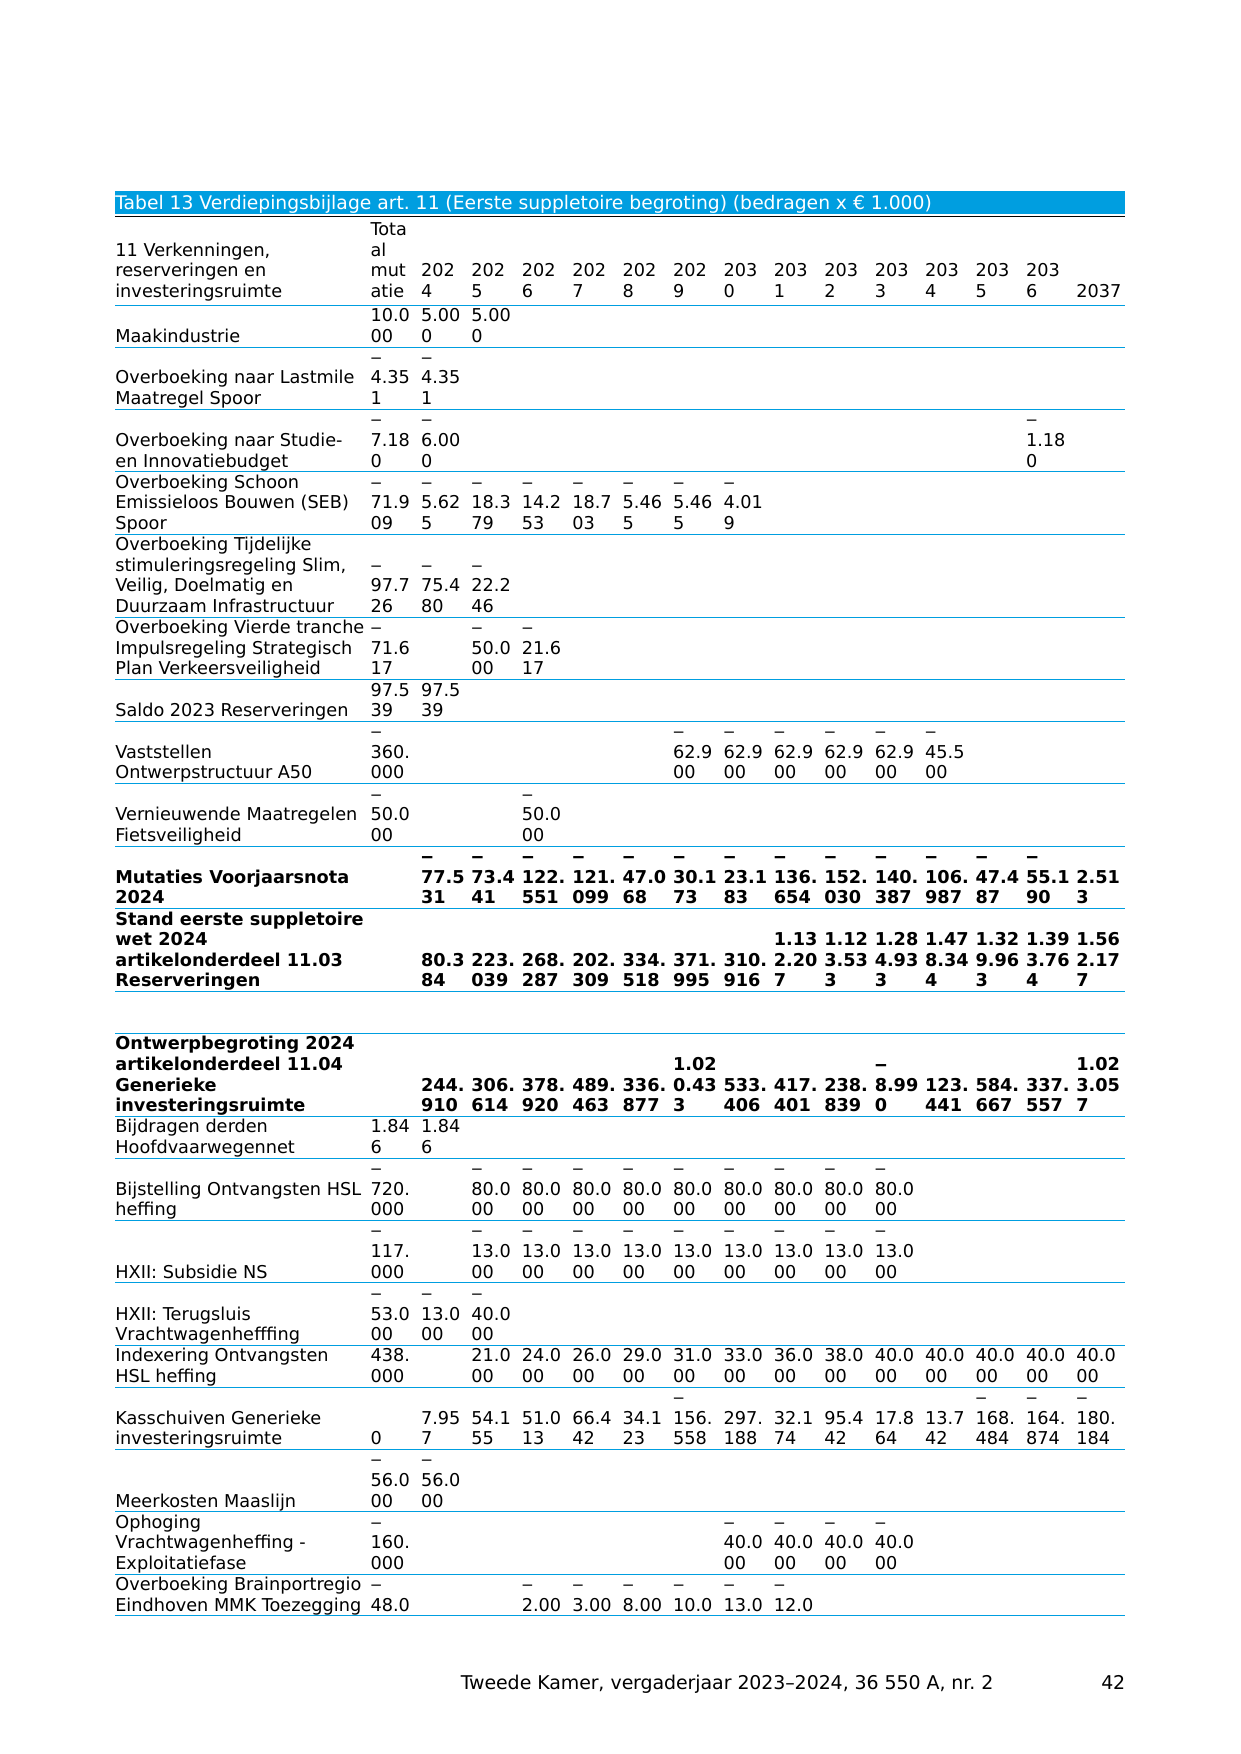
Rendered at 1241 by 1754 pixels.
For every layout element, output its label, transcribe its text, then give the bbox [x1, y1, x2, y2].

table_cell [872, 1012, 922, 1033]
table_cell [922, 992, 972, 1012]
table_cell [418, 618, 468, 679]
table_cell 2035 [973, 217, 1023, 304]
table_cell ‒ 2.00 [519, 1575, 569, 1615]
table_cell ‒ 360.000 [368, 722, 418, 783]
table_cell [821, 1575, 872, 1615]
table_cell ‒ 3.00 [569, 1575, 619, 1615]
table_cell 489.463 [569, 1034, 619, 1116]
table_cell [1023, 784, 1073, 846]
table_cell ‒ 10.0 [670, 1575, 720, 1615]
table_cell [569, 1450, 619, 1511]
table_cell Indexering Ontvangsten HSL heffing [115, 1346, 367, 1386]
table_cell [418, 1346, 468, 1386]
table_cell [569, 722, 619, 783]
table_cell [922, 410, 972, 471]
table_cell [670, 992, 720, 1012]
table_cell [569, 1512, 619, 1574]
table_cell [973, 1159, 1023, 1220]
table_cell [821, 992, 872, 1012]
table_cell 2026 [519, 217, 569, 304]
table_cell [468, 410, 519, 471]
table_cell ‒ 23.183 [720, 847, 771, 908]
table_cell 238.839 [821, 1034, 872, 1116]
table_cell [922, 618, 972, 679]
table_cell ‒ 53.000 [368, 1283, 418, 1345]
table_cell Kasschuiven Generieke investeringsruimte [115, 1388, 367, 1449]
table_cell [368, 909, 418, 991]
table_cell [922, 535, 972, 617]
table_cell ‒ 73.441 [468, 847, 519, 908]
table_cell ‒ 75.480 [418, 535, 468, 617]
table_cell [670, 680, 720, 721]
table_cell [821, 1117, 872, 1157]
table_cell [620, 784, 670, 846]
table_cell [973, 306, 1023, 346]
table_cell [670, 1512, 720, 1574]
table_cell [872, 348, 922, 409]
table_cell ‒ 71.909 [368, 472, 418, 533]
table_cell [620, 1012, 670, 1033]
table_cell [1073, 1575, 1125, 1615]
table_cell [872, 680, 922, 721]
table_cell [468, 1117, 519, 1157]
table_cell [519, 680, 569, 721]
table_cell ‒ 156.558 [670, 1388, 720, 1449]
table_cell ‒ 71.617 [368, 618, 418, 679]
table_cell Overboeking naar Lastmile Maatregel Spoor [115, 348, 367, 409]
table_cell Bijstelling Ontvangsten HSL heffing [115, 1159, 367, 1220]
table_cell [519, 306, 569, 346]
table_cell ‒ 106.987 [922, 847, 972, 908]
table_cell ‒ 168.484 [973, 1388, 1023, 1449]
table_cell [468, 1575, 519, 1615]
table_cell [368, 992, 418, 1012]
table_cell [468, 784, 519, 846]
table_cell 33.000 [720, 1346, 771, 1386]
table_cell 336.877 [620, 1034, 670, 1116]
table_cell [872, 306, 922, 346]
table_cell [620, 618, 670, 679]
table_cell [569, 535, 619, 617]
table_cell [418, 1221, 468, 1282]
table_cell 2024 [418, 217, 468, 304]
table_cell [973, 722, 1023, 783]
table_cell 21.000 [468, 1346, 519, 1386]
table_cell 97.539 [368, 680, 418, 721]
table_cell HXII: Terugsluis Vrachtwagenhefffing [115, 1283, 367, 1345]
table_cell [872, 618, 922, 679]
table_cell [1073, 472, 1125, 533]
table_cell [418, 784, 468, 846]
table_cell ‒ 47.487 [973, 847, 1023, 908]
table_cell [922, 1012, 972, 1033]
table_cell [821, 1450, 872, 1511]
table_cell [720, 1450, 771, 1511]
table_cell ‒ 56.000 [418, 1450, 468, 1511]
table_cell [821, 348, 872, 409]
table_cell [569, 410, 619, 471]
table_cell ‒ 18.379 [468, 472, 519, 533]
table_cell ‒ 80.000 [519, 1159, 569, 1220]
table_cell [922, 1575, 972, 1615]
table_cell [519, 1450, 569, 1511]
table_cell ‒ 80.000 [821, 1159, 872, 1220]
table_cell ‒ 13.000 [519, 1221, 569, 1282]
table_cell [1023, 618, 1073, 679]
table_cell ‒ 40.000 [468, 1283, 519, 1345]
table_cell ‒ 13.000 [569, 1221, 619, 1282]
table_cell [1073, 680, 1125, 721]
table_cell [368, 847, 418, 908]
table_cell [973, 472, 1023, 533]
table_cell [670, 1117, 720, 1157]
table_cell [973, 1012, 1023, 1033]
table_cell ‒ 5.465 [670, 472, 720, 533]
table_cell [771, 472, 821, 533]
table_cell [973, 535, 1023, 617]
table_cell ‒ 62.900 [771, 722, 821, 783]
table_cell ‒ 8.00 [620, 1575, 670, 1615]
table_cell ‒ 62.900 [872, 722, 922, 783]
table_cell [720, 680, 771, 721]
table_cell 5.000 [418, 306, 468, 346]
table_cell [519, 535, 569, 617]
table_cell [872, 1283, 922, 1345]
table_cell [973, 1450, 1023, 1511]
table_cell [1023, 1012, 1073, 1033]
table_cell [1023, 680, 1073, 721]
table_cell Bijdragen derden Hoofdvaarwegennet [115, 1117, 367, 1157]
table_cell [872, 1450, 922, 1511]
table_cell 244.910 [418, 1034, 468, 1116]
table_cell [922, 306, 972, 346]
table_cell [1073, 992, 1125, 1012]
table_cell Overboeking Tijdelijke stimuleringsregeling Slim, Veilig, Doelmatig en Duurzaam Infrastructuur [115, 535, 367, 617]
table_cell 1.023.057 [1073, 1034, 1125, 1116]
table_cell [973, 410, 1023, 471]
table_cell [771, 992, 821, 1012]
table_cell Totaal mutatie [368, 217, 418, 304]
table_cell ‒ 13.000 [670, 1221, 720, 1282]
table_cell 2036 [1023, 217, 1073, 304]
table_cell [418, 992, 468, 1012]
table_cell 5.000 [468, 306, 519, 346]
table_cell 1.132.207 [771, 909, 821, 991]
table_cell [1073, 348, 1125, 409]
table_cell [368, 1034, 418, 1116]
table_cell [468, 348, 519, 409]
table_cell [418, 1012, 468, 1033]
table_cell [670, 784, 720, 846]
table_cell [670, 535, 720, 617]
table_cell 95.442 [821, 1388, 872, 1449]
table_cell ‒ 50.000 [468, 618, 519, 679]
table_cell Vaststellen Ontwerpstructuur A50 [115, 722, 367, 783]
table_cell Vernieuwende Maatregelen Fietsveiligheid [115, 784, 367, 846]
table_cell ‒ 121.099 [569, 847, 619, 908]
table_cell ‒ 7.180 [368, 410, 418, 471]
table_cell ‒ 80.000 [771, 1159, 821, 1220]
table_cell [670, 410, 720, 471]
table_cell [1073, 618, 1125, 679]
table_cell 24.000 [519, 1346, 569, 1386]
table_cell [771, 535, 821, 617]
table_cell [1073, 1512, 1125, 1574]
table_cell 2031 [771, 217, 821, 304]
table_cell [821, 1283, 872, 1345]
table_cell [821, 680, 872, 721]
table_cell 1.562.177 [1073, 909, 1125, 991]
table_cell ‒ 14.253 [519, 472, 569, 533]
table_cell ‒ 22.246 [468, 535, 519, 617]
table_cell [922, 472, 972, 533]
table_cell [670, 1012, 720, 1033]
table_cell ‒ 56.000 [368, 1450, 418, 1511]
table_cell [720, 348, 771, 409]
table_cell [872, 992, 922, 1012]
table_cell ‒ 50.000 [519, 784, 569, 846]
table_cell [973, 618, 1023, 679]
table_cell [468, 1512, 519, 1574]
table_cell [973, 1575, 1023, 1615]
table_cell [418, 1575, 468, 1615]
table_cell 584.667 [973, 1034, 1023, 1116]
table_cell [1073, 722, 1125, 783]
table_cell [620, 1283, 670, 1345]
table_cell [519, 1012, 569, 1033]
table_cell ‒ 4.351 [368, 348, 418, 409]
table_cell [922, 348, 972, 409]
table_cell [872, 535, 922, 617]
table_cell [1073, 410, 1125, 471]
table_cell 378.920 [519, 1034, 569, 1116]
table_cell [620, 722, 670, 783]
table_cell [670, 1283, 720, 1345]
table_cell [1023, 306, 1073, 346]
table_cell [569, 348, 619, 409]
table_cell 31.000 [670, 1346, 720, 1386]
table_cell [1023, 722, 1073, 783]
table_cell 54.155 [468, 1388, 519, 1449]
table_cell [973, 1512, 1023, 1574]
table_cell ‒ 18.703 [569, 472, 619, 533]
table_cell [771, 680, 821, 721]
table_cell [620, 306, 670, 346]
table_cell 1.329.963 [973, 909, 1023, 991]
table_cell ‒ 12.0 [771, 1575, 821, 1615]
table_cell [670, 1450, 720, 1511]
table_cell [720, 618, 771, 679]
table_cell [973, 992, 1023, 1012]
table_cell Maakindustrie [115, 306, 367, 346]
table_cell 268.287 [519, 909, 569, 991]
table_cell [1023, 1159, 1073, 1220]
table_cell ‒ 50.000 [368, 784, 418, 846]
table_cell ‒ 4.351 [418, 348, 468, 409]
table_cell ‒ 48.0 [368, 1575, 418, 1615]
table_cell 202.309 [569, 909, 619, 991]
table_cell [468, 680, 519, 721]
table_cell 2034 [922, 217, 972, 304]
table_cell 1.846 [418, 1117, 468, 1157]
table_cell [569, 618, 619, 679]
table_cell 1.020.433 [670, 1034, 720, 1116]
table_cell [1073, 1117, 1125, 1157]
table_cell [569, 680, 619, 721]
table_cell 26.000 [569, 1346, 619, 1386]
table_cell [771, 348, 821, 409]
table_cell ‒ 40.000 [872, 1512, 922, 1574]
table_cell 2028 [620, 217, 670, 304]
table_cell ‒ 164.874 [1023, 1388, 1073, 1449]
table_cell [973, 1283, 1023, 1345]
table_cell [973, 784, 1023, 846]
table_cell Overboeking Brainportregio Eindhoven MMK Toezegging [115, 1575, 367, 1615]
table_cell [670, 618, 720, 679]
table_cell [620, 992, 670, 1012]
table_cell [418, 1512, 468, 1574]
table_cell [771, 1117, 821, 1157]
table_cell 1.393.764 [1023, 909, 1073, 991]
table_cell [771, 410, 821, 471]
table_cell 417.401 [771, 1034, 821, 1116]
table_cell [821, 410, 872, 471]
table_cell [620, 348, 670, 409]
table_cell 2025 [468, 217, 519, 304]
table_cell ‒ 5.465 [620, 472, 670, 533]
table_cell [872, 784, 922, 846]
table_cell [569, 784, 619, 846]
table_cell [771, 306, 821, 346]
table_cell [821, 535, 872, 617]
table_cell [569, 1012, 619, 1033]
table_cell 2027 [569, 217, 619, 304]
table_cell Overboeking Vierde tranche Impulsregeling Strategisch Plan Verkeersveiligheid [115, 618, 367, 679]
table_cell ‒ 152.030 [821, 847, 872, 908]
table_cell [1073, 784, 1125, 846]
table_cell [720, 784, 771, 846]
table_cell [519, 992, 569, 1012]
table_cell [1023, 1283, 1073, 1345]
table_cell [569, 1117, 619, 1157]
table_cell 40.000 [922, 1346, 972, 1386]
table_cell 17.864 [872, 1388, 922, 1449]
table_cell 40.000 [973, 1346, 1023, 1386]
table_cell 11 Verkenningen, reserveringen en investeringsruimte [115, 217, 367, 304]
table_cell Overboeking naar Studie- en Innovatiebudget [115, 410, 367, 471]
table_cell 38.000 [821, 1346, 872, 1386]
table_cell 2037 [1073, 217, 1125, 304]
table_cell [115, 1012, 367, 1033]
table_cell 40.000 [872, 1346, 922, 1386]
table_cell [922, 1450, 972, 1511]
table_cell 1.846 [368, 1117, 418, 1157]
table_cell ‒ 6.000 [418, 410, 468, 471]
table_cell [519, 1117, 569, 1157]
table_cell [720, 535, 771, 617]
table_cell ‒ 5.625 [418, 472, 468, 533]
table_cell ‒ 13.0 [720, 1575, 771, 1615]
table_cell ‒ 40.000 [821, 1512, 872, 1574]
table_cell [519, 722, 569, 783]
table_cell [922, 1283, 972, 1345]
table_cell 97.539 [418, 680, 468, 721]
table_cell [821, 618, 872, 679]
table_cell ‒ 140.387 [872, 847, 922, 908]
table_cell 13.742 [922, 1388, 972, 1449]
table_cell ‒ 62.900 [720, 722, 771, 783]
table_cell ‒ 21.617 [519, 618, 569, 679]
table_cell 0 [368, 1388, 418, 1449]
table_cell [1073, 1221, 1125, 1282]
table_cell [872, 410, 922, 471]
table_cell 306.614 [468, 1034, 519, 1116]
table_cell Ophoging Vrachtwagenheffing - Exploitatiefase [115, 1512, 367, 1574]
table_cell [771, 1450, 821, 1511]
table_cell 310.916 [720, 909, 771, 991]
table_cell [720, 306, 771, 346]
table_cell 223.039 [468, 909, 519, 991]
table_cell ‒ 80.000 [720, 1159, 771, 1220]
table_cell 438.000 [368, 1346, 418, 1386]
table_cell [771, 784, 821, 846]
table_cell 10.000 [368, 306, 418, 346]
table_cell [771, 618, 821, 679]
table_cell [620, 680, 670, 721]
table_cell [1073, 535, 1125, 617]
table_cell ‒ 180.184 [1073, 1388, 1125, 1449]
table_cell 7.957 [418, 1388, 468, 1449]
table_cell 36.000 [771, 1346, 821, 1386]
table_cell ‒ 117.000 [368, 1221, 418, 1282]
table_cell [872, 472, 922, 533]
table_cell ‒ 13.000 [620, 1221, 670, 1282]
table_cell [620, 1450, 670, 1511]
table_cell ‒ 160.000 [368, 1512, 418, 1574]
table_cell 371.995 [670, 909, 720, 991]
table_cell Saldo 2023 Reserveringen [115, 680, 367, 721]
table_cell [569, 1283, 619, 1345]
table_cell [973, 680, 1023, 721]
table_cell [821, 306, 872, 346]
table_cell [1073, 1450, 1125, 1511]
table_cell [468, 992, 519, 1012]
table_cell 123.441 [922, 1034, 972, 1116]
table_cell 40.000 [1073, 1346, 1125, 1386]
table_cell [973, 348, 1023, 409]
table_cell ‒ 30.173 [670, 847, 720, 908]
table_cell ‒ 80.000 [468, 1159, 519, 1220]
table_cell [720, 410, 771, 471]
table_cell [821, 784, 872, 846]
table_cell 533.406 [720, 1034, 771, 1116]
table_cell [620, 1117, 670, 1157]
table_cell [670, 348, 720, 409]
table_cell 2.513 [1073, 847, 1125, 908]
table_cell [1073, 1012, 1125, 1033]
table_cell 2029 [670, 217, 720, 304]
table_cell [720, 1117, 771, 1157]
table_cell [1023, 992, 1073, 1012]
table_cell ‒ 13.000 [821, 1221, 872, 1282]
table_cell [1023, 472, 1073, 533]
table_cell ‒ 80.000 [569, 1159, 619, 1220]
table_cell [519, 1512, 569, 1574]
table_cell [821, 1012, 872, 1033]
table_cell [973, 1221, 1023, 1282]
table_cell 51.013 [519, 1388, 569, 1449]
table_cell [519, 348, 569, 409]
table_cell [1073, 1283, 1125, 1345]
table_cell [922, 1221, 972, 1282]
table_cell [1023, 1117, 1073, 1157]
table_cell Ontwerpbegroting 2024 artikelonderdeel 11.04 Generieke investeringsruimte [115, 1034, 367, 1116]
table_cell [720, 992, 771, 1012]
table_cell [922, 1117, 972, 1157]
table_cell [620, 1512, 670, 1574]
table_cell [922, 1159, 972, 1220]
table_cell [771, 1012, 821, 1033]
table_cell ‒ 8.990 [872, 1034, 922, 1116]
table_cell 29.000 [620, 1346, 670, 1386]
table_cell ‒ 62.900 [670, 722, 720, 783]
table_cell ‒ 13.000 [771, 1221, 821, 1282]
table_cell ‒ 40.000 [720, 1512, 771, 1574]
table_cell 2032 [821, 217, 872, 304]
table_cell ‒ 136.654 [771, 847, 821, 908]
table_cell 2033 [872, 217, 922, 304]
table_cell [1023, 1221, 1073, 1282]
table_cell [1023, 1450, 1073, 1511]
table_cell ‒ 720.000 [368, 1159, 418, 1220]
table_cell [1073, 1159, 1125, 1220]
table_cell [1023, 1575, 1073, 1615]
table_cell [973, 1117, 1023, 1157]
table_cell ‒ 122.551 [519, 847, 569, 908]
table_cell 1.478.344 [922, 909, 972, 991]
table_cell ‒ 13.000 [468, 1221, 519, 1282]
table_cell [115, 992, 367, 1012]
table_cell 334.518 [620, 909, 670, 991]
table_cell 337.557 [1023, 1034, 1073, 1116]
table_cell ‒ 13.000 [418, 1283, 468, 1345]
table_cell 40.000 [1023, 1346, 1073, 1386]
table_cell [922, 680, 972, 721]
table_cell [519, 1283, 569, 1345]
table_cell Meerkosten Maaslijn [115, 1450, 367, 1511]
table_cell ‒ 80.000 [872, 1159, 922, 1220]
table_cell [468, 1012, 519, 1033]
table_cell [922, 1512, 972, 1574]
table_cell 1.123.533 [821, 909, 872, 991]
table_cell 66.442 [569, 1388, 619, 1449]
table_cell ‒ 13.000 [720, 1221, 771, 1282]
table_cell 297.188 [720, 1388, 771, 1449]
table_cell 80.384 [418, 909, 468, 991]
table_cell Overboeking Schoon Emissieloos Bouwen (SEB) Spoor [115, 472, 367, 533]
table_cell [720, 1283, 771, 1345]
table_cell Mutaties Voorjaarsnota 2024 [115, 847, 367, 908]
table_cell [922, 784, 972, 846]
table_cell [418, 722, 468, 783]
table_cell 32.174 [771, 1388, 821, 1449]
table_cell [468, 1450, 519, 1511]
table_cell [1023, 535, 1073, 617]
table_cell ‒ 55.190 [1023, 847, 1073, 908]
table_cell ‒ 1.180 [1023, 410, 1073, 471]
table_cell 2030 [720, 217, 771, 304]
table_cell [418, 1159, 468, 1220]
table_cell [368, 1012, 418, 1033]
table_cell [1023, 348, 1073, 409]
table_cell [821, 472, 872, 533]
table_cell HXII: Subsidie NS [115, 1221, 367, 1282]
table_cell [569, 992, 619, 1012]
table_cell [771, 1283, 821, 1345]
table_cell [468, 722, 519, 783]
table_cell ‒ 77.531 [418, 847, 468, 908]
table_cell [872, 1575, 922, 1615]
table_cell [1073, 306, 1125, 346]
table_cell [620, 535, 670, 617]
table_cell 1.284.933 [872, 909, 922, 991]
table_cell ‒ 4.019 [720, 472, 771, 533]
table_cell ‒ 62.900 [821, 722, 872, 783]
table_cell [519, 410, 569, 471]
table_cell [670, 306, 720, 346]
table_cell ‒ 47.068 [620, 847, 670, 908]
table_cell [872, 1117, 922, 1157]
table_cell [1023, 1512, 1073, 1574]
table_cell ‒ 80.000 [620, 1159, 670, 1220]
table_cell [720, 1012, 771, 1033]
table_cell ‒ 97.726 [368, 535, 418, 617]
table_cell ‒ 80.000 [670, 1159, 720, 1220]
table_cell ‒ 45.500 [922, 722, 972, 783]
table_cell [620, 410, 670, 471]
table_cell Stand eerste suppletoire wet 2024 artikelonderdeel 11.03 Reserveringen [115, 909, 367, 991]
table_cell 34.123 [620, 1388, 670, 1449]
table_cell ‒ 13.000 [872, 1221, 922, 1282]
table_cell [569, 306, 619, 346]
table_cell ‒ 40.000 [771, 1512, 821, 1574]
